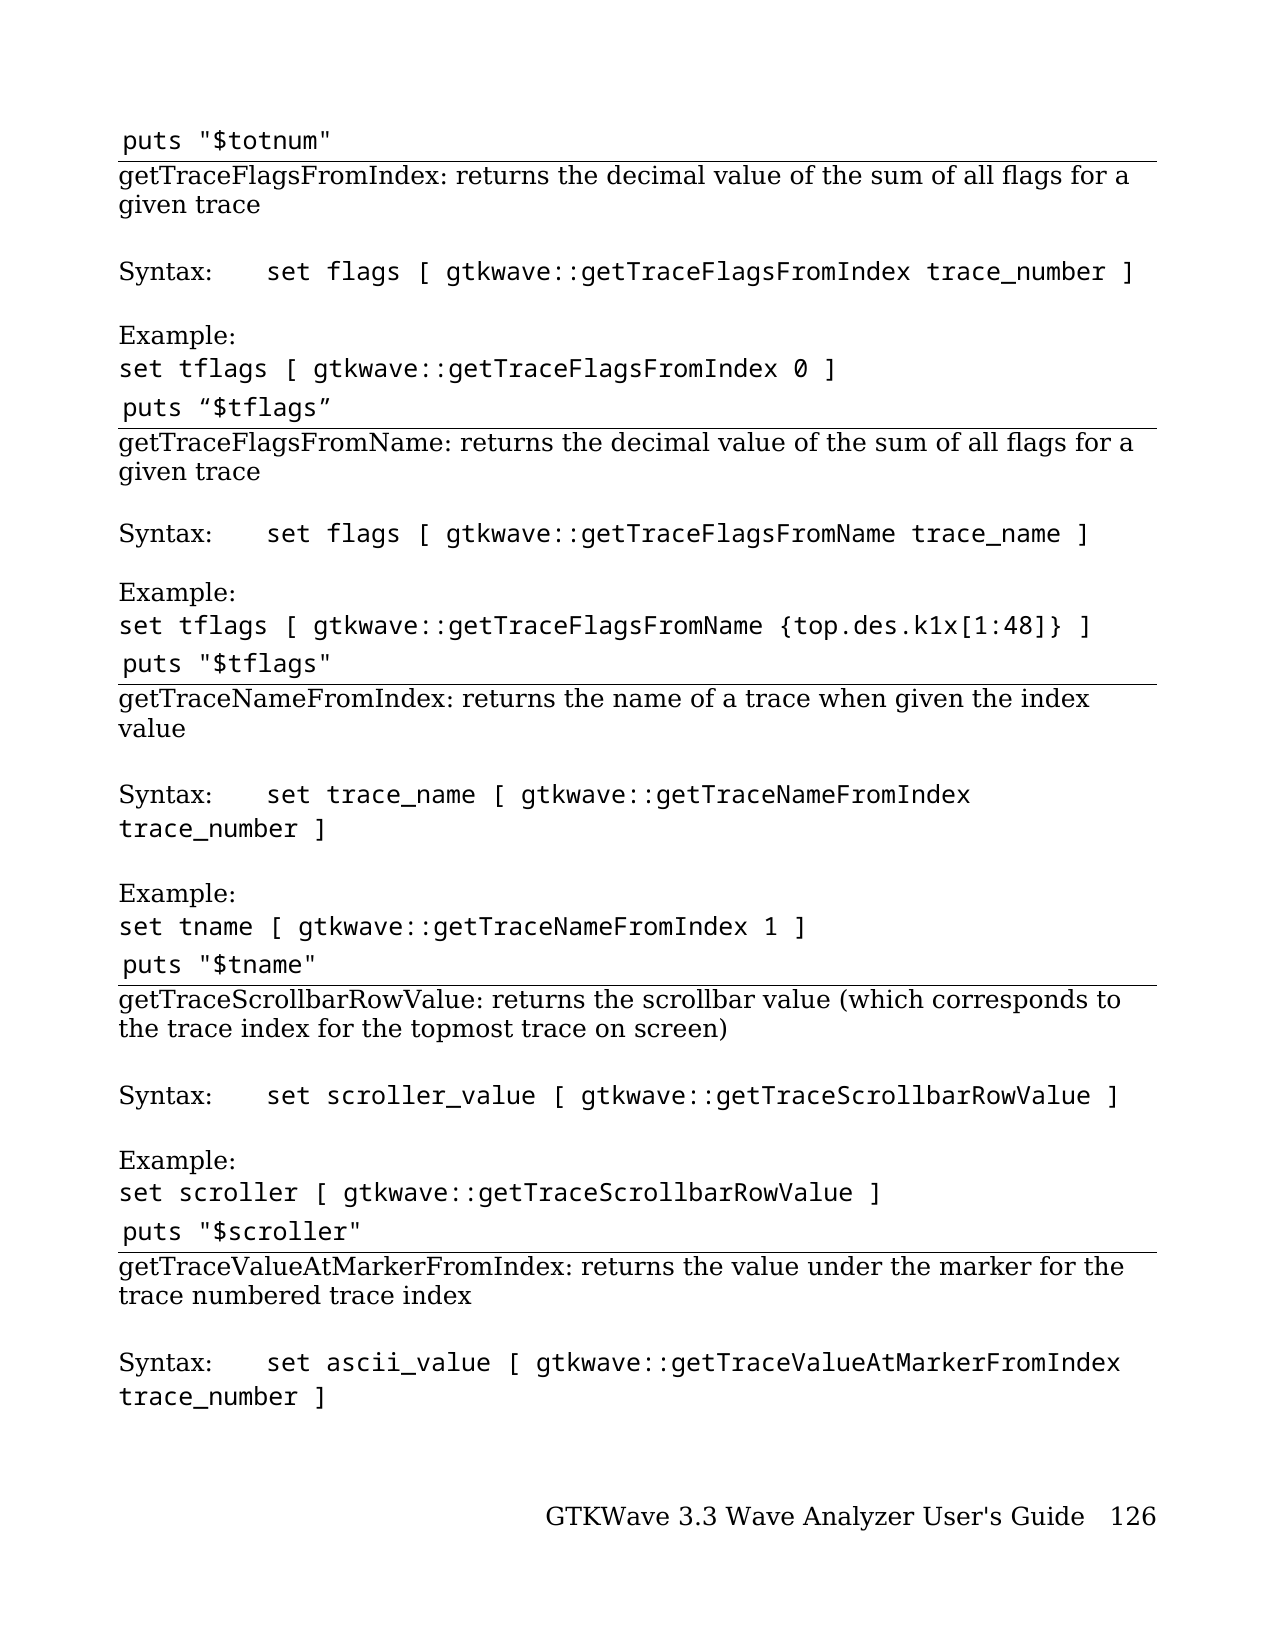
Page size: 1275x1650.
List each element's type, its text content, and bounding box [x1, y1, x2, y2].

text set tflags [ gtkwave::getTraceFlagsFromName {top.des.k1x[1:48]} ] [118, 608, 1157, 642]
text set tname [ gtkwave::getTraceNameFromIndex 1 ] [118, 908, 1157, 942]
text Syntax: set flags [ gtkwave::getTraceFlagsFromName trace_name ] [118, 515, 1157, 549]
text getTraceFlagsFromName: returns the decimal value of the sum of all flags for a given trace [118, 429, 1157, 486]
text puts "$totnum" [118, 118, 1157, 161]
text Example: [118, 578, 1157, 608]
text Syntax: set scroller_value [ gtkwave::getTraceScrollbarRowValue ] [118, 1078, 1157, 1112]
text set scroller [ gtkwave::getTraceScrollbarRowValue ] [118, 1175, 1157, 1209]
text getTraceFlagsFromIndex: returns the decimal value of the sum of all flags for a given trace [118, 162, 1157, 219]
text Syntax: set trace_name [ gtkwave::getTraceNameFromIndex trace_number ] [118, 777, 1157, 845]
text puts “$tflags” [118, 385, 1157, 428]
text Example: [118, 322, 1157, 351]
text Syntax: set flags [ gtkwave::getTraceFlagsFromIndex trace_number ] [118, 253, 1157, 287]
text set tflags [ gtkwave::getTraceFlagsFromIndex 0 ] [118, 351, 1157, 385]
text Example: [118, 879, 1157, 908]
text getTraceScrollbarRowValue: returns the scrollbar value (which corresponds to the trace index for the topmost trace on screen) [118, 986, 1157, 1044]
text puts "$tflags" [118, 642, 1157, 684]
text puts "$tname" [118, 942, 1157, 985]
text Example: [118, 1146, 1157, 1175]
text getTraceValueAtMarkerFromIndex: returns the value under the marker for the trace numbered trace index [118, 1253, 1157, 1310]
text puts "$scroller" [118, 1209, 1157, 1252]
text getTraceNameFromIndex: returns the name of a trace when given the index value [118, 685, 1157, 743]
text Syntax: set ascii_value [ gtkwave::getTraceValueAtMarkerFromIndex trace_number ] [118, 1344, 1157, 1412]
